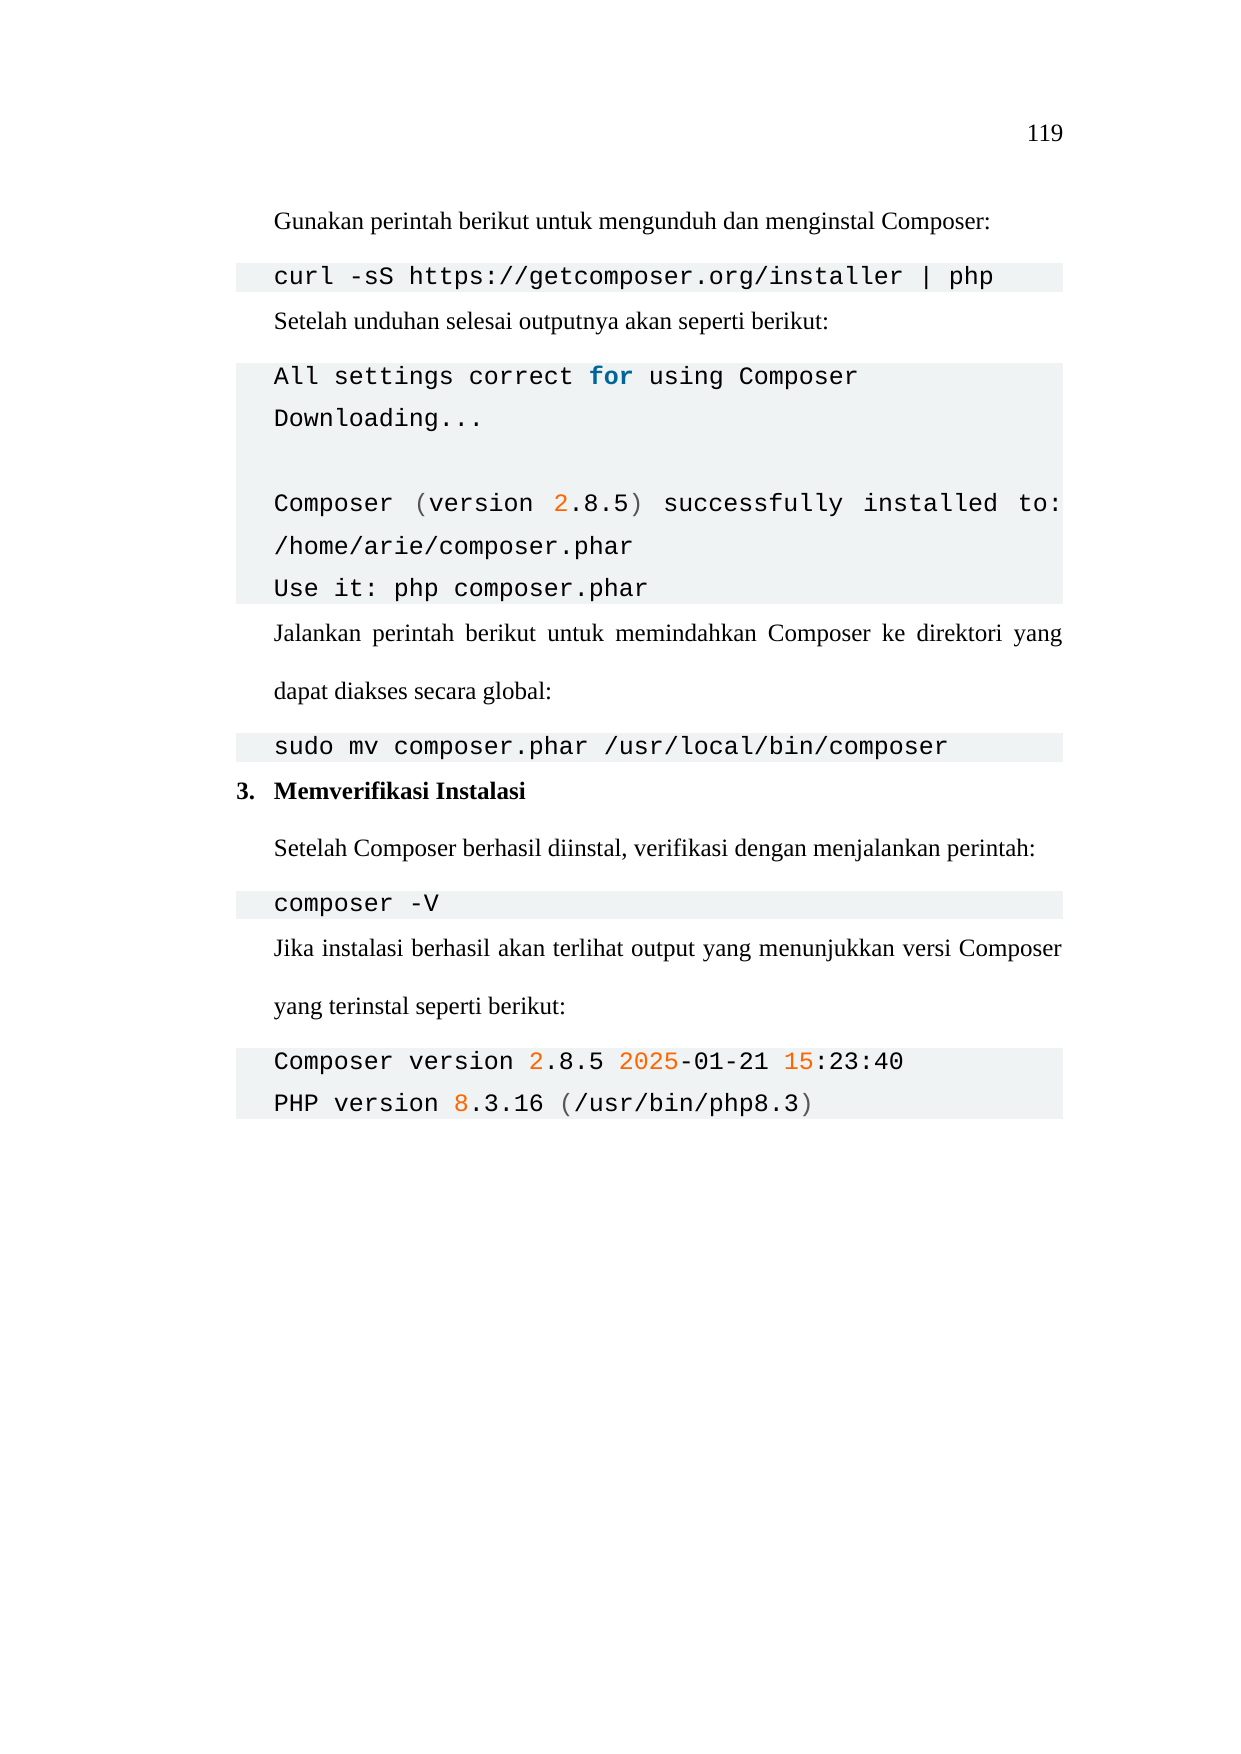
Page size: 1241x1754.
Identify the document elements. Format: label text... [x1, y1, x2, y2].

list Jika instalasi berhasil akan terlihat output yang menunjukkan versi Composer yang terinstal seperti berikut: [236, 933, 1063, 1020]
list Use it: php composer.phar [236, 576, 1063, 604]
list Setelah unduhan selesai outputnya akan seperti berikut: [236, 306, 1063, 335]
list Jalankan perintah berikut untuk memindahkan Composer ke direktori yang dapat diakses secara global: [236, 618, 1063, 705]
list Memverifikasi Instalasi [236, 776, 1063, 805]
list Gunakan perintah berikut untuk mengunduh dan menginstal Composer: [236, 206, 1063, 235]
list curl -sS https://getcomposer.org/installer | php [236, 263, 1063, 292]
list PHP version 8.3.16 (/usr/bin/php8.3) [236, 1091, 1063, 1119]
list composer -V [236, 891, 1063, 919]
list sudo mv composer.phar /usr/local/bin/composer [236, 733, 1063, 762]
list Setelah Composer berhasil diinstal, verifikasi dengan menjalankan perintah: [236, 833, 1063, 862]
list Composer version 2.8.5 2025-01-21 15:23:40 [236, 1048, 1063, 1077]
list All settings correct for using Composer [236, 363, 1063, 392]
list Downloading... [236, 406, 1063, 434]
list Composer (version 2.8.5) successfully installed to: /home/arie/composer.phar [236, 491, 1063, 562]
